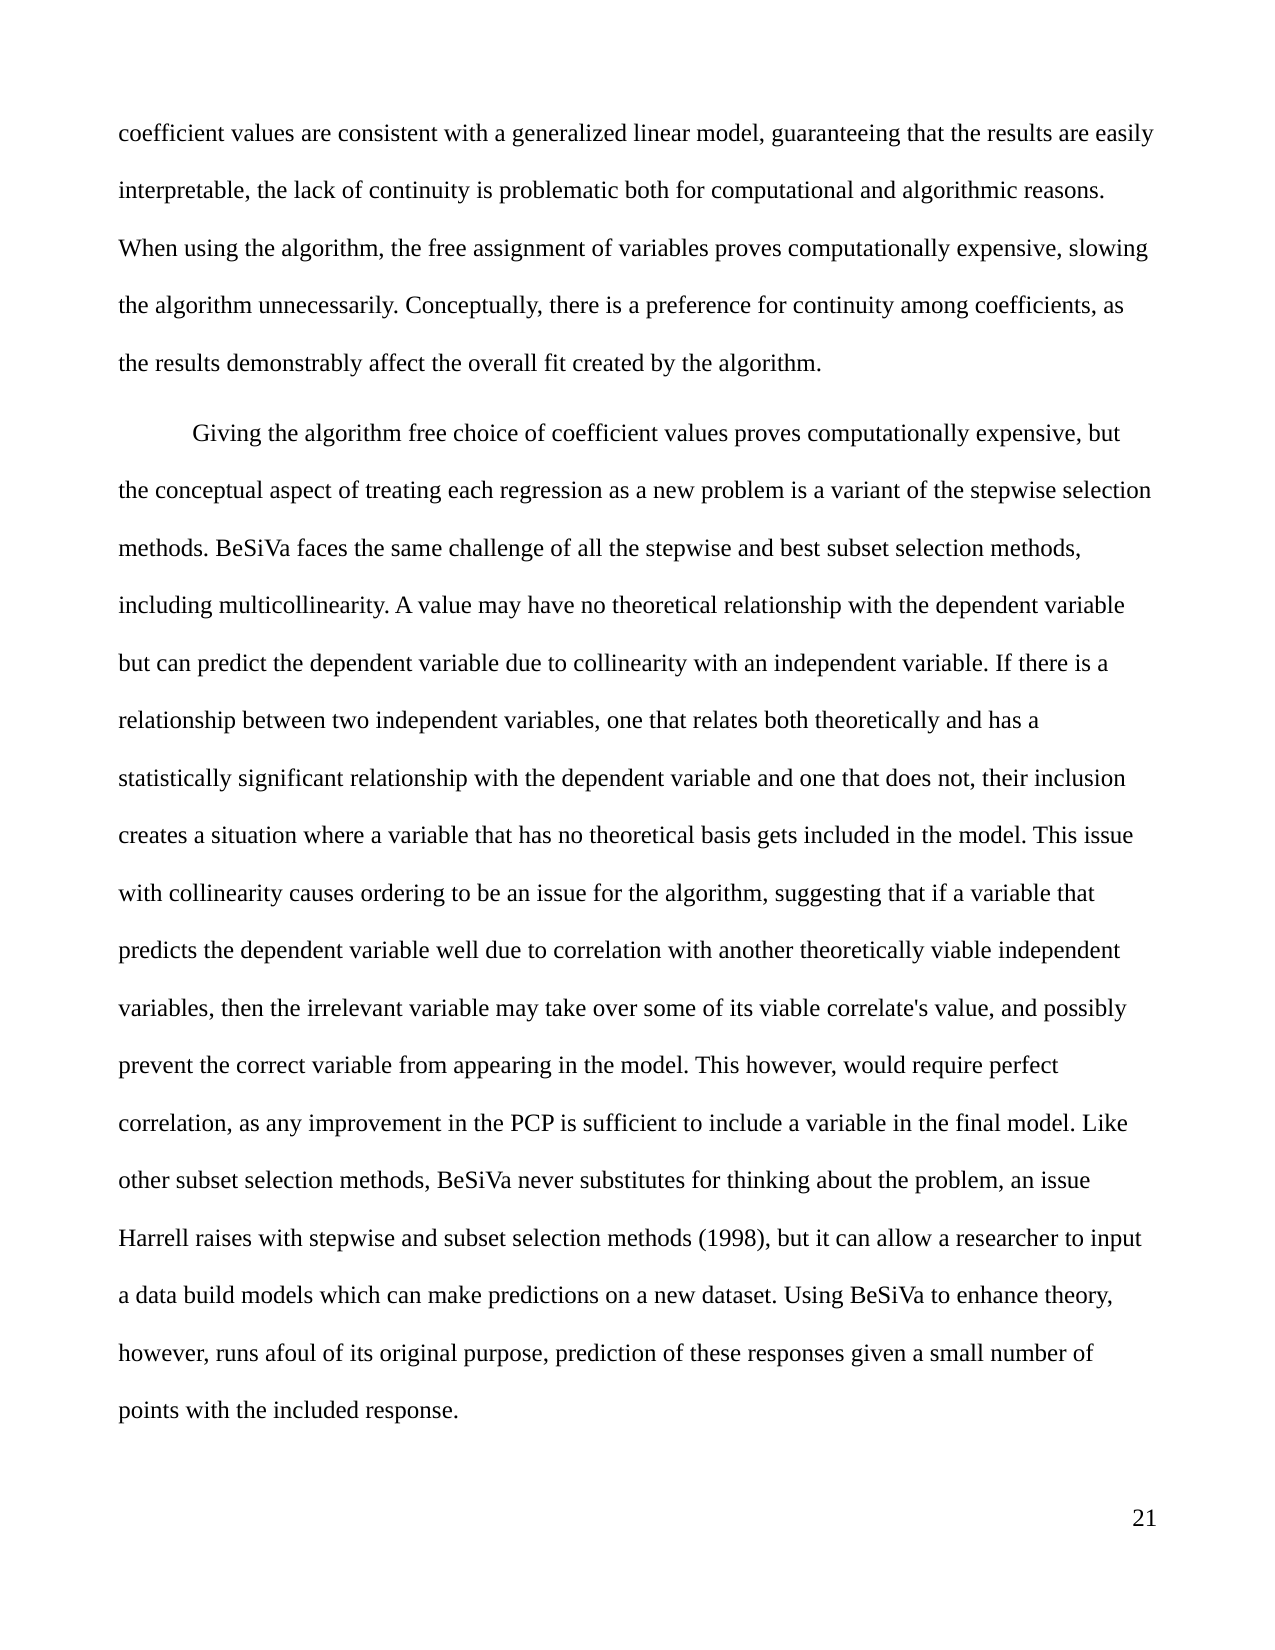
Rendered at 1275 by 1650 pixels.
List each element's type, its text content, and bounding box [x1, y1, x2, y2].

text coefficient values are consistent with a generalized linear model, guaranteeing that the results are easily interpretable, the lack of continuity is problematic both for computational and algorithmic reasons. When using the algorithm, the free assignment of variables proves computationally expensive, slowing the algorithm unnecessarily. Conceptually, there is a preference for continuity among coefficients, as the results demonstrably affect the overall fit created by the algorithm. [118, 118, 1157, 377]
text Giving the algorithm free choice of coefficient values proves computationally expensive, but the conceptual aspect of treating each regression as a new problem is a variant of the stepwise selection methods. BeSiVa faces the same challenge of all the stepwise and best subset selection methods, including multicollinearity. A value may have no theoretical relationship with the dependent variable but can predict the dependent variable due to collinearity with an independent variable. If there is a relationship between two independent variables, one that relates both theoretically and has a statistically significant relationship with the dependent variable and one that does not, their inclusion creates a situation where a variable that has no theoretical basis gets included in the model. This issue with collinearity causes ordering to be an issue for the algorithm, suggesting that if a variable that predicts the dependent variable well due to correlation with another theoretically viable independent variables, then the irrelevant variable may take over some of its viable correlate's value, and possibly prevent the correct variable from appearing in the model. This however, would require perfect correlation, as any improvement in the PCP is sufficient to include a variable in the final model. Like other subset selection methods, BeSiVa never substitutes for thinking about the problem, an issue Harrell raises with stepwise and subset selection methods (1998), but it can allow a researcher to input a data build models which can make predictions on a new dataset. Using BeSiVa to enhance theory, however, runs afoul of its original purpose, prediction of these responses given a small number of points with the included response. [118, 418, 1157, 1424]
